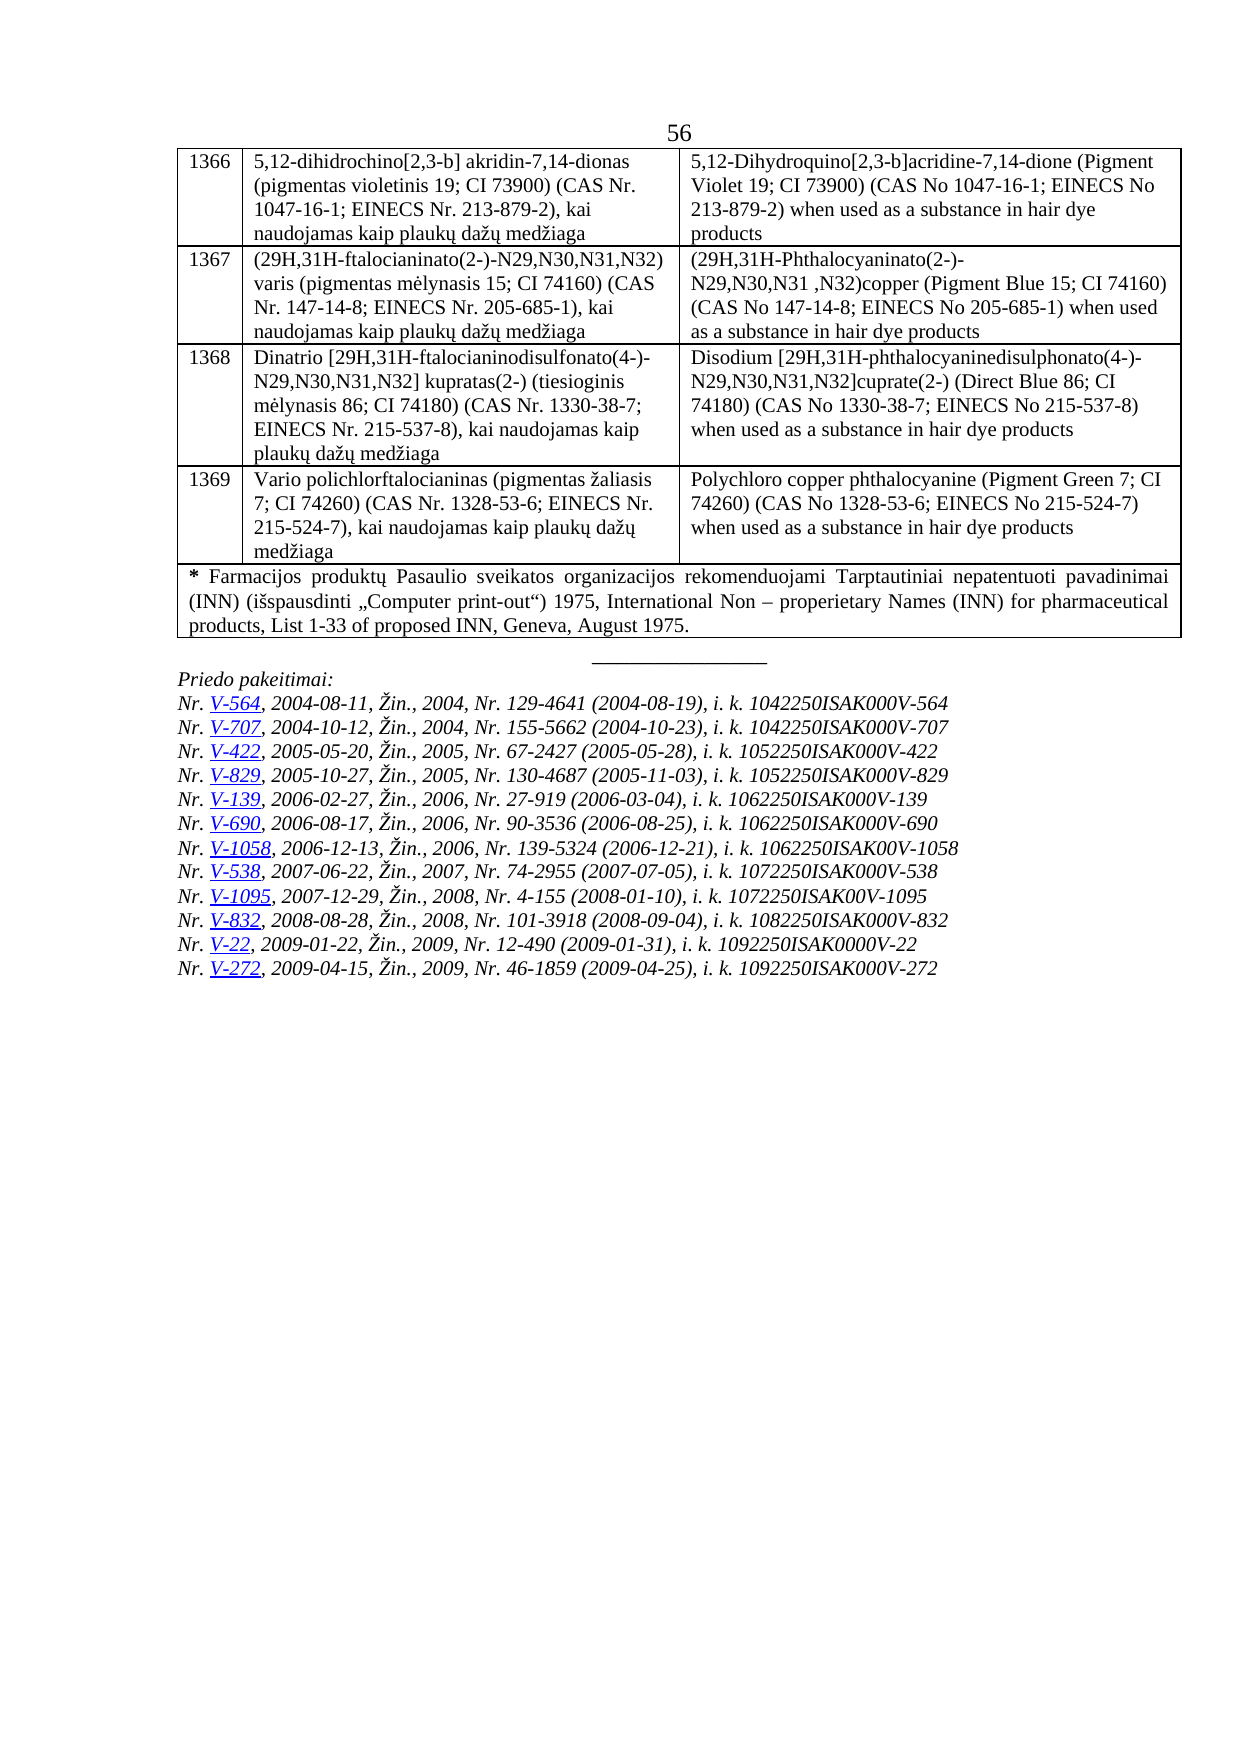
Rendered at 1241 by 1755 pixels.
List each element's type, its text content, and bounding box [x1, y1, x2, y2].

text ______________ [177, 638, 1181, 667]
text Nr. V-1095, 2007-12-29, Žin., 2008, Nr. 4-155 (2008-01-10), i. k. 1072250ISAK00V-1095 [177, 883, 1181, 908]
table_cell 1368 [178, 345, 242, 465]
table_cell 5,12-dihidrochino[2,3-b] akridin-7,14-dionas (pigmentas violetinis 19; CI 73900) (CAS Nr. 1047-16-1; EINECS Nr. 213-879-2), kai naudojamas kaip plaukų dažų medžiaga [243, 149, 679, 245]
text Nr. V-422, 2005-05-20, Žin., 2005, Nr. 67-2427 (2005-05-28), i. k. 1052250ISAK000V-422 [177, 739, 1181, 763]
text Nr. V-139, 2006-02-27, Žin., 2006, Nr. 27-919 (2006-03-04), i. k. 1062250ISAK000V-139 [177, 787, 1181, 811]
table_cell Dinatrio [29H,31H-ftalocianinodisulfonato(4-)-N29,N30,N31,N32] kupratas(2-) (tiesioginis mėlynasis 86; CI 74180) (CAS Nr. 1330-38-7; EINECS Nr. 215-537-8), kai naudojamas kaip plaukų dažų medžiaga [243, 345, 679, 465]
text Nr. V-564, 2004-08-11, Žin., 2004, Nr. 129-4641 (2004-08-19), i. k. 1042250ISAK000V-564 [177, 691, 1181, 715]
table_cell 1366 [178, 149, 242, 245]
table_cell 1367 [178, 247, 242, 343]
text Nr. V-690, 2006-08-17, Žin., 2006, Nr. 90-3536 (2006-08-25), i. k. 1062250ISAK000V-690 [177, 811, 1181, 835]
table_cell 1369 [178, 467, 242, 563]
text Priedo pakeitimai: [177, 667, 1181, 691]
text Nr. V-832, 2008-08-28, Žin., 2008, Nr. 101-3918 (2008-09-04), i. k. 1082250ISAK000V-832 [177, 908, 1181, 932]
table_cell (29H,31H-ftalocianinato(2-)-N29,N30,N31,N32) varis (pigmentas mėlynasis 15; CI 74160) (CAS Nr. 147-14-8; EINECS Nr. 205-685-1), kai naudojamas kaip plaukų dažų medžiaga [243, 247, 679, 343]
text Nr. V-829, 2005-10-27, Žin., 2005, Nr. 130-4687 (2005-11-03), i. k. 1052250ISAK000V-829 [177, 763, 1181, 787]
table_cell (29H,31H-Phthalocyaninato(2-)-N29,N30,N31 ,N32)copper (Pigment Blue 15; CI 74160) (CAS No 147-14-8; EINECS No 205-685-1) when used as a substance in hair dye products [680, 247, 1180, 343]
text Nr. V-1058, 2006-12-13, Žin., 2006, Nr. 139-5324 (2006-12-21), i. k. 1062250ISAK00V-1058 [177, 835, 1181, 859]
text Nr. V-707, 2004-10-12, Žin., 2004, Nr. 155-5662 (2004-10-23), i. k. 1042250ISAK000V-707 [177, 715, 1181, 739]
text Nr. V-22, 2009-01-22, Žin., 2009, Nr. 12-490 (2009-01-31), i. k. 1092250ISAK0000V-22 [177, 932, 1181, 956]
table_cell Disodium [29H,31H-phthalocyaninedisulphonato(4-)-N29,N30,N31,N32]cuprate(2-) (Direct Blue 86; CI 74180) (CAS No 1330-38-7; EINECS No 215-537-8) when used as a substance in hair dye products [680, 345, 1180, 465]
text Nr. V-272, 2009-04-15, Žin., 2009, Nr. 46-1859 (2009-04-25), i. k. 1092250ISAK000V-272 [177, 956, 1181, 980]
table_cell 5,12-Dihydroquino[2,3-b]acridine-7,14-dione (Pigment Violet 19; CI 73900) (CAS No 1047-16-1; EINECS No 213-879-2) when used as a substance in hair dye products [680, 149, 1180, 245]
table_cell Vario polichlorftalocianinas (pigmentas žaliasis 7; CI 74260) (CAS Nr. 1328-53-6; EINECS Nr. 215-524-7), kai naudojamas kaip plaukų dažų medžiaga [243, 467, 679, 563]
text Nr. V-538, 2007-06-22, Žin., 2007, Nr. 74-2955 (2007-07-05), i. k. 1072250ISAK000V-538 [177, 859, 1181, 883]
table_cell * Farmacijos produktų Pasaulio sveikatos organizacijos rekomenduojami Tarptautiniai nepatentuoti pavadinimai (INN) (išspausdinti „Computer print-out“) 1975, International Non – properietary Names (INN) for pharmaceutical products, List 1-33 of proposed INN, Geneva, August 1975. [178, 565, 1180, 637]
table_cell Polychloro copper phthalocyanine (Pigment Green 7; CI 74260) (CAS No 1328-53-6; EINECS No 215-524-7) when used as a substance in hair dye products [680, 467, 1180, 563]
